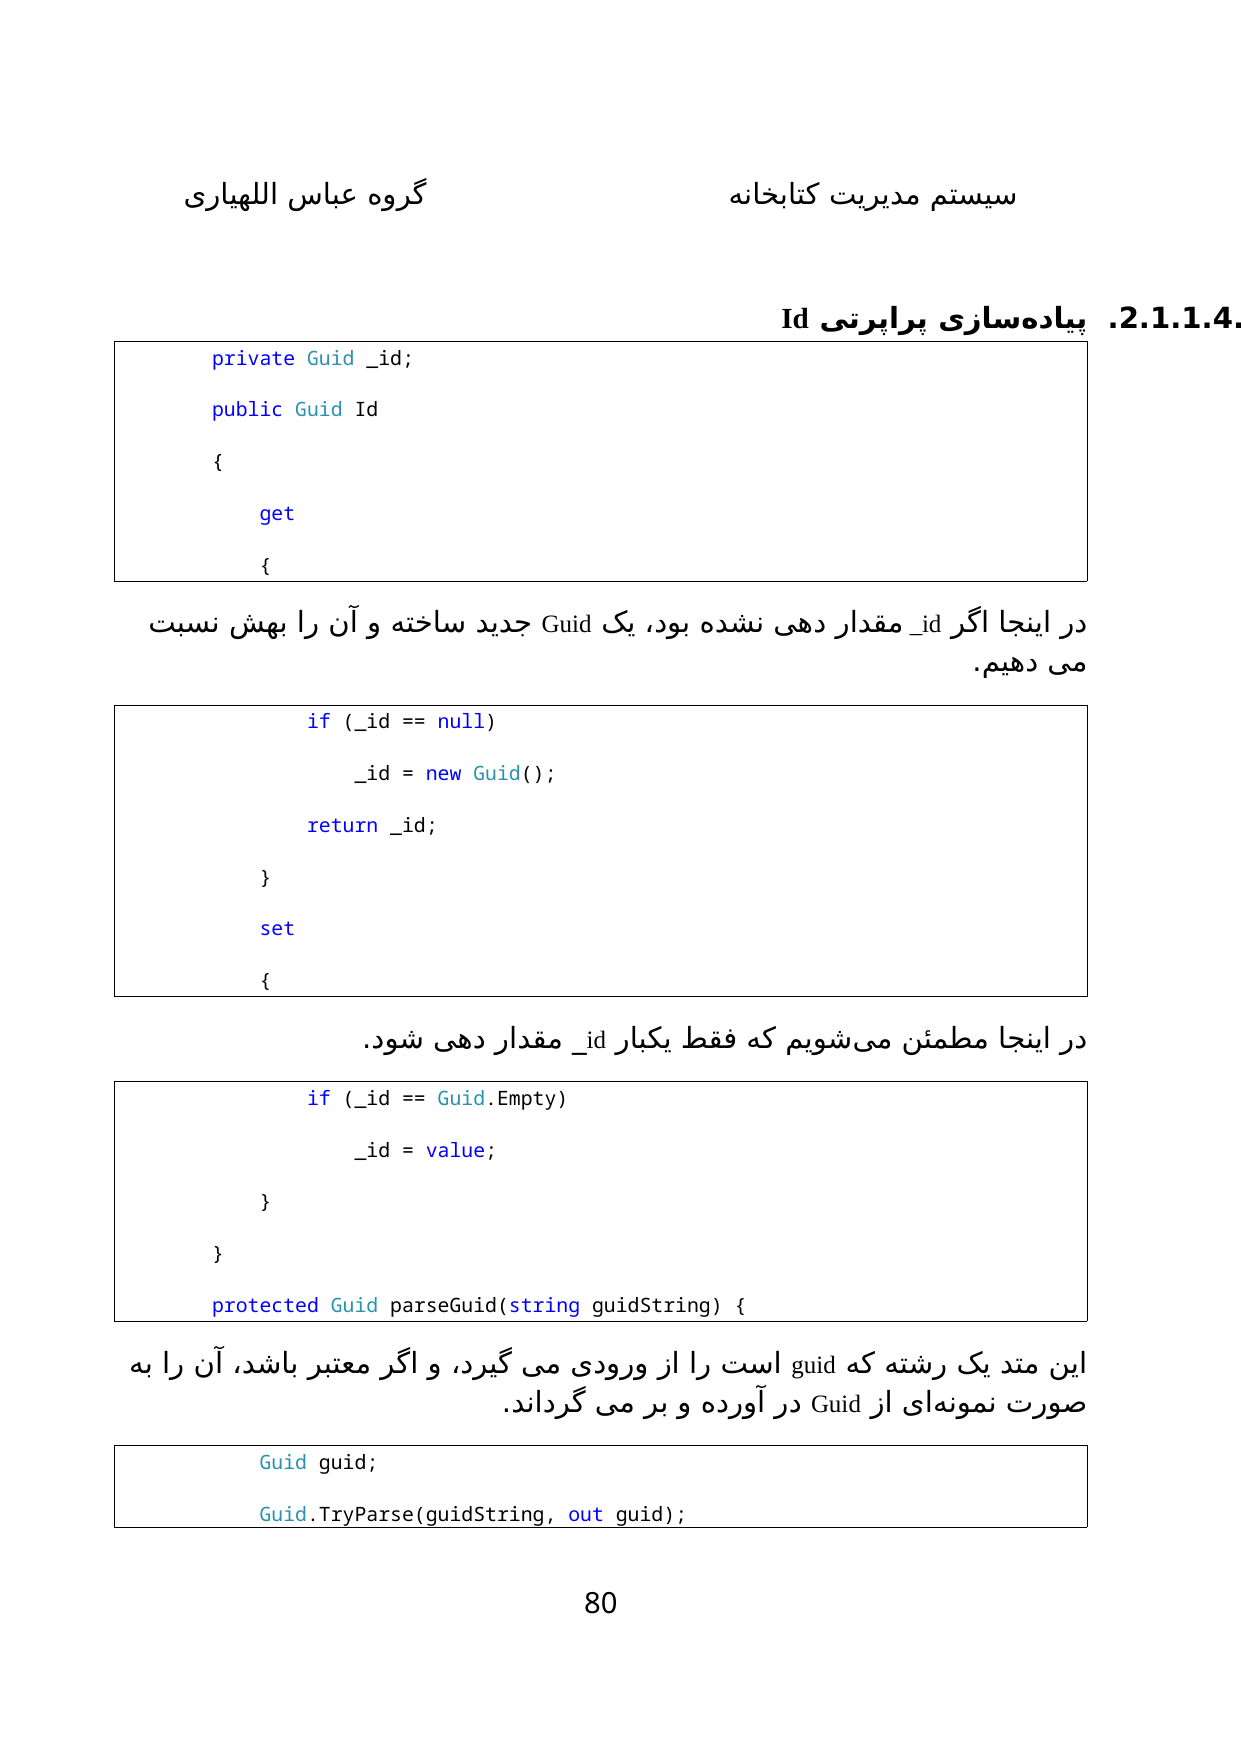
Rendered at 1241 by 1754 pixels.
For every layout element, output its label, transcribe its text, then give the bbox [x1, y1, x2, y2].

text { [115, 444, 1087, 474]
text در اینجا اگر id_ مقدار دهی نشده بود، یک Guid جدید ساخته و آن را بهش نسبت می دهیم. [114, 606, 1087, 679]
text { [115, 548, 1087, 581]
text set [115, 912, 1087, 942]
text protected Guid parseGuid(string guidString) { [115, 1288, 1087, 1321]
text { [115, 963, 1087, 996]
text public Guid Id [115, 392, 1087, 422]
text Guid guid; [115, 1446, 1087, 1475]
text if (_id == Guid.Empty) [115, 1082, 1087, 1111]
text } [115, 1236, 1087, 1267]
text return _id; [115, 808, 1087, 838]
text } [115, 1185, 1087, 1215]
text این متد یک رشته که guid است را از ورودی می گیرد، و اگر معتبر باشد، آن را به صورت نمونه‌ای از Guid در آورده و بر می گرداند. [114, 1346, 1087, 1419]
text _id = new Guid(); [115, 756, 1087, 786]
subtitle پیاده‌سازی پراپرتی Id [114, 301, 1087, 336]
text private Guid _id; [115, 342, 1087, 371]
text در اینجا مطمئن می‌شویم که فقط یکبار id_ مقدار دهی شود. [114, 1021, 1087, 1055]
text Guid.TryParse(guidString, out guid); [115, 1497, 1087, 1527]
text _id = value; [115, 1133, 1087, 1163]
text if (_id == null) [115, 706, 1087, 734]
text get [115, 496, 1087, 526]
text } [115, 860, 1087, 890]
